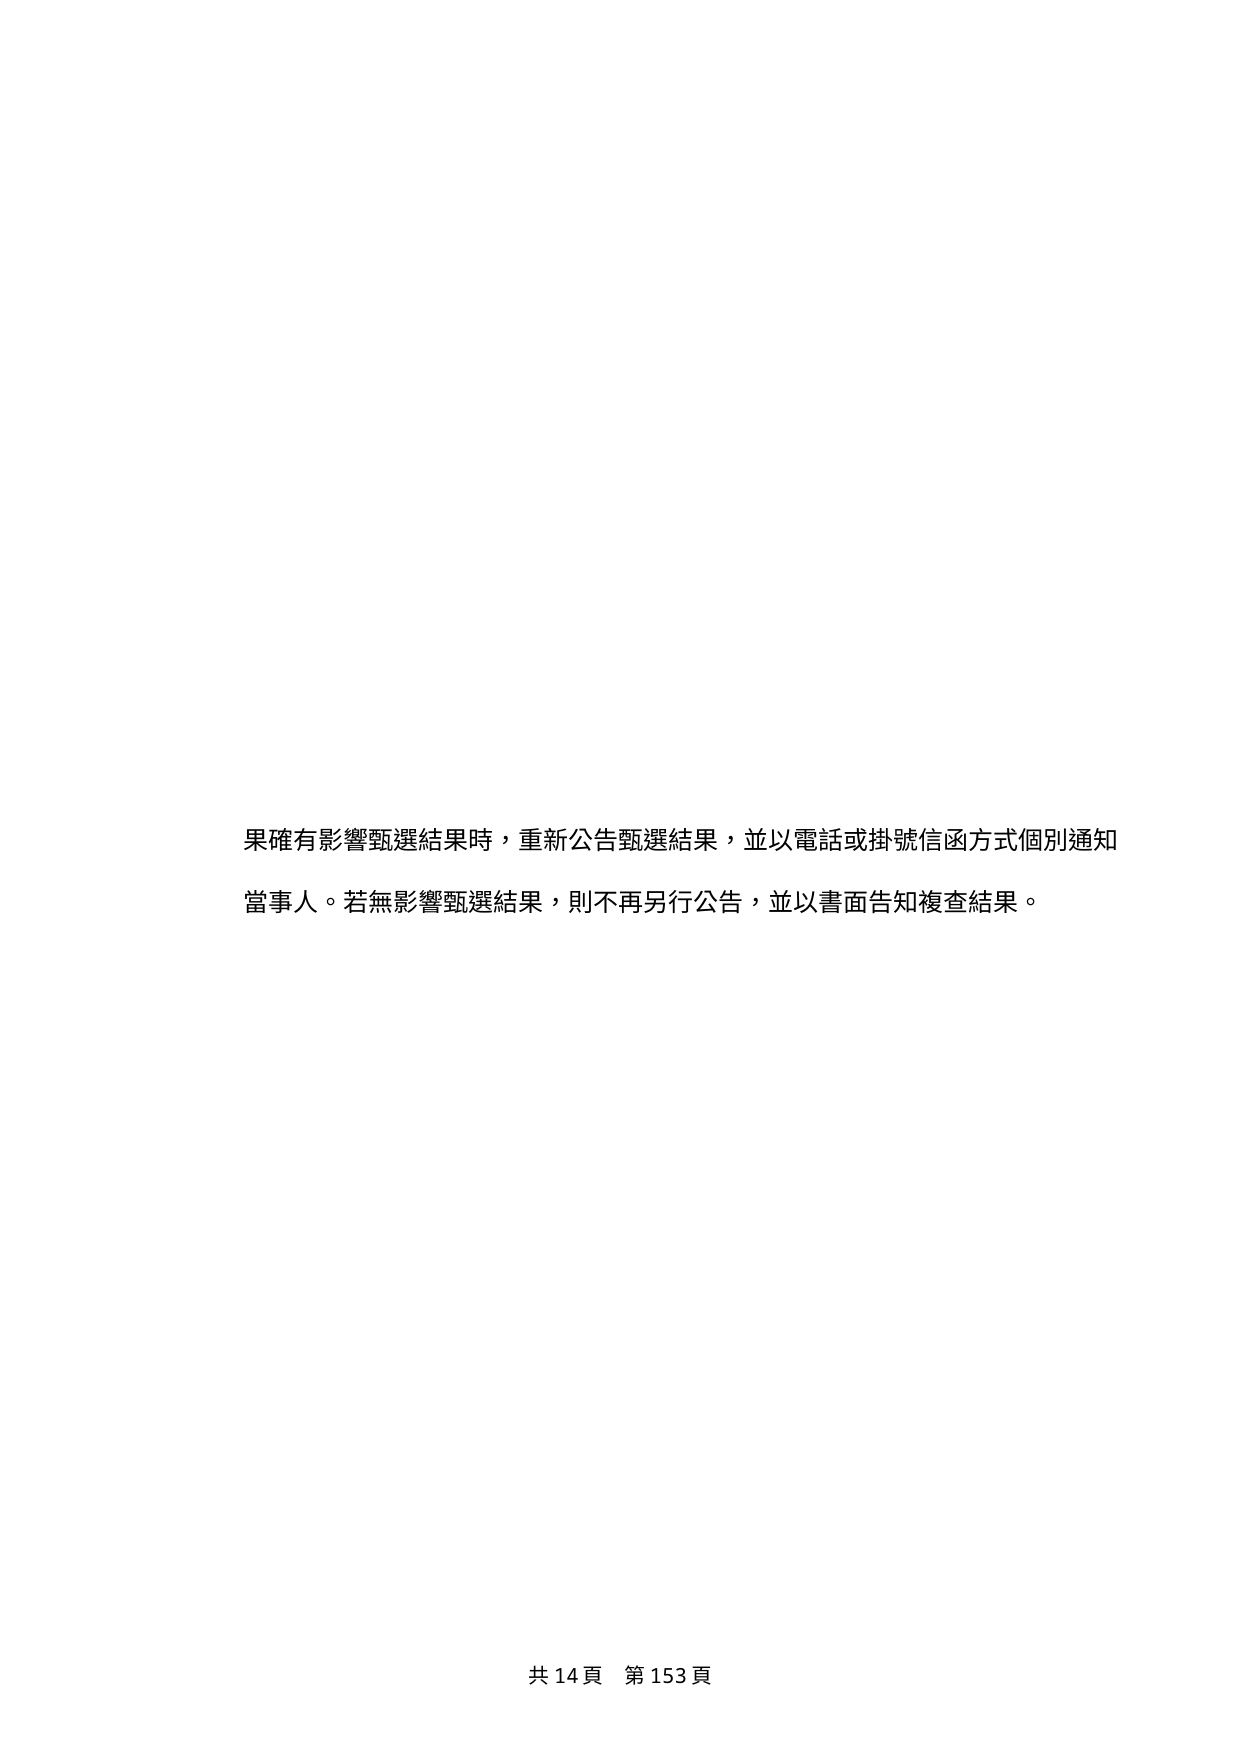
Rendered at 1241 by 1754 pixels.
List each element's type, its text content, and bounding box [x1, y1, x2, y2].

text 果確有影響甄選結果時，重新公告甄選結果，並以電話或掛號信函方式個別通知當事人。若無影響甄選結果，則不再另行公告，並以書面告知複查結果。 [243, 797, 1122, 922]
